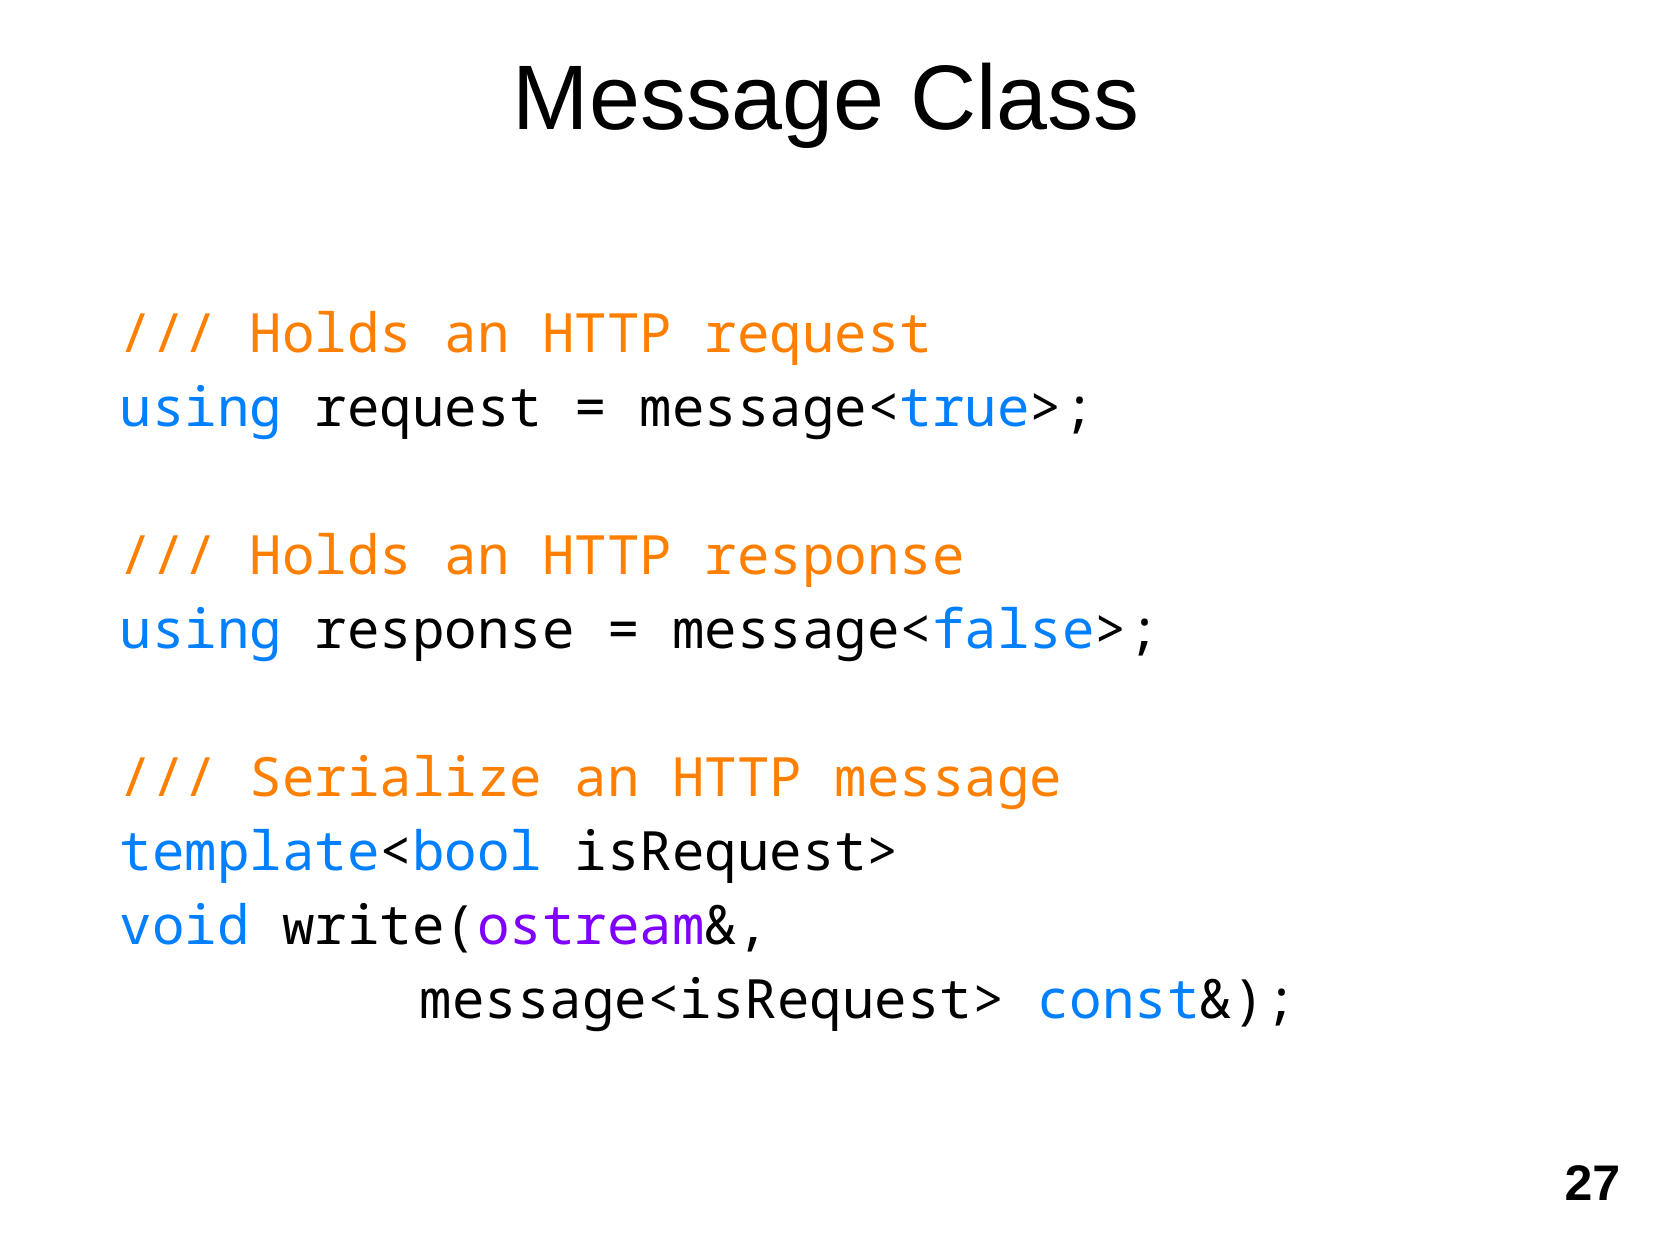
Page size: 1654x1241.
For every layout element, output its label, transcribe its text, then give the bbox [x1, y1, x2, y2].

title Message Class [82, 15, 1571, 181]
text_box /// Holds an HTTP request using request = message<true>; /// Holds an HTTP response using response = message<false>; /// Serialize an HTTP message template<bool isRequest> void write(ostream&, message<isRequest> const&); [104, 287, 1575, 1006]
